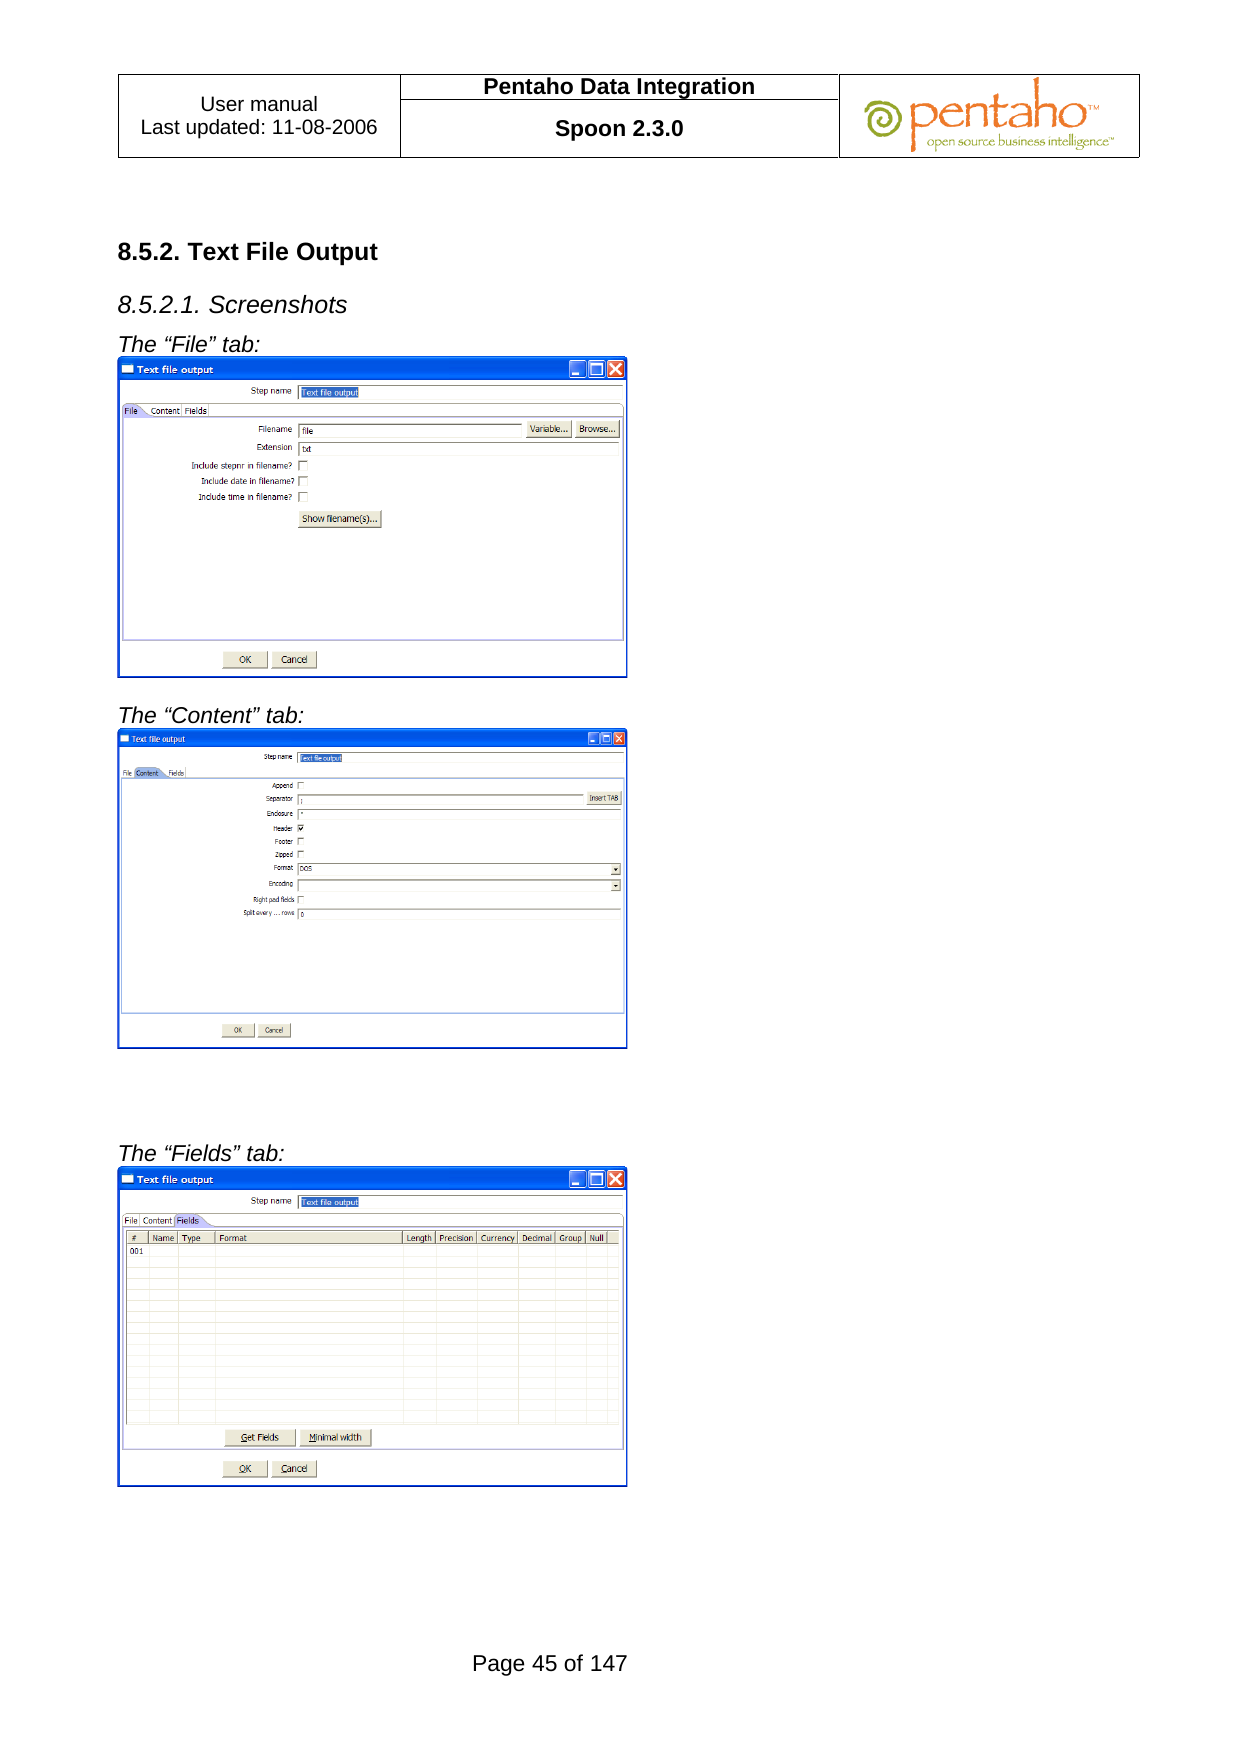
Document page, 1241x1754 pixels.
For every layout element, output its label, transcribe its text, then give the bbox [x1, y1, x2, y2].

picture [117, 728, 628, 1049]
text The “File” tab: [117, 331, 1137, 357]
picture [117, 356, 628, 678]
text The “Content” tab: [117, 703, 1137, 728]
text The “Fields” tab: [117, 1141, 1137, 1166]
subtitle Text File Output [117, 238, 1137, 266]
picture [117, 1166, 628, 1487]
subtitle Screenshots [117, 291, 1137, 319]
